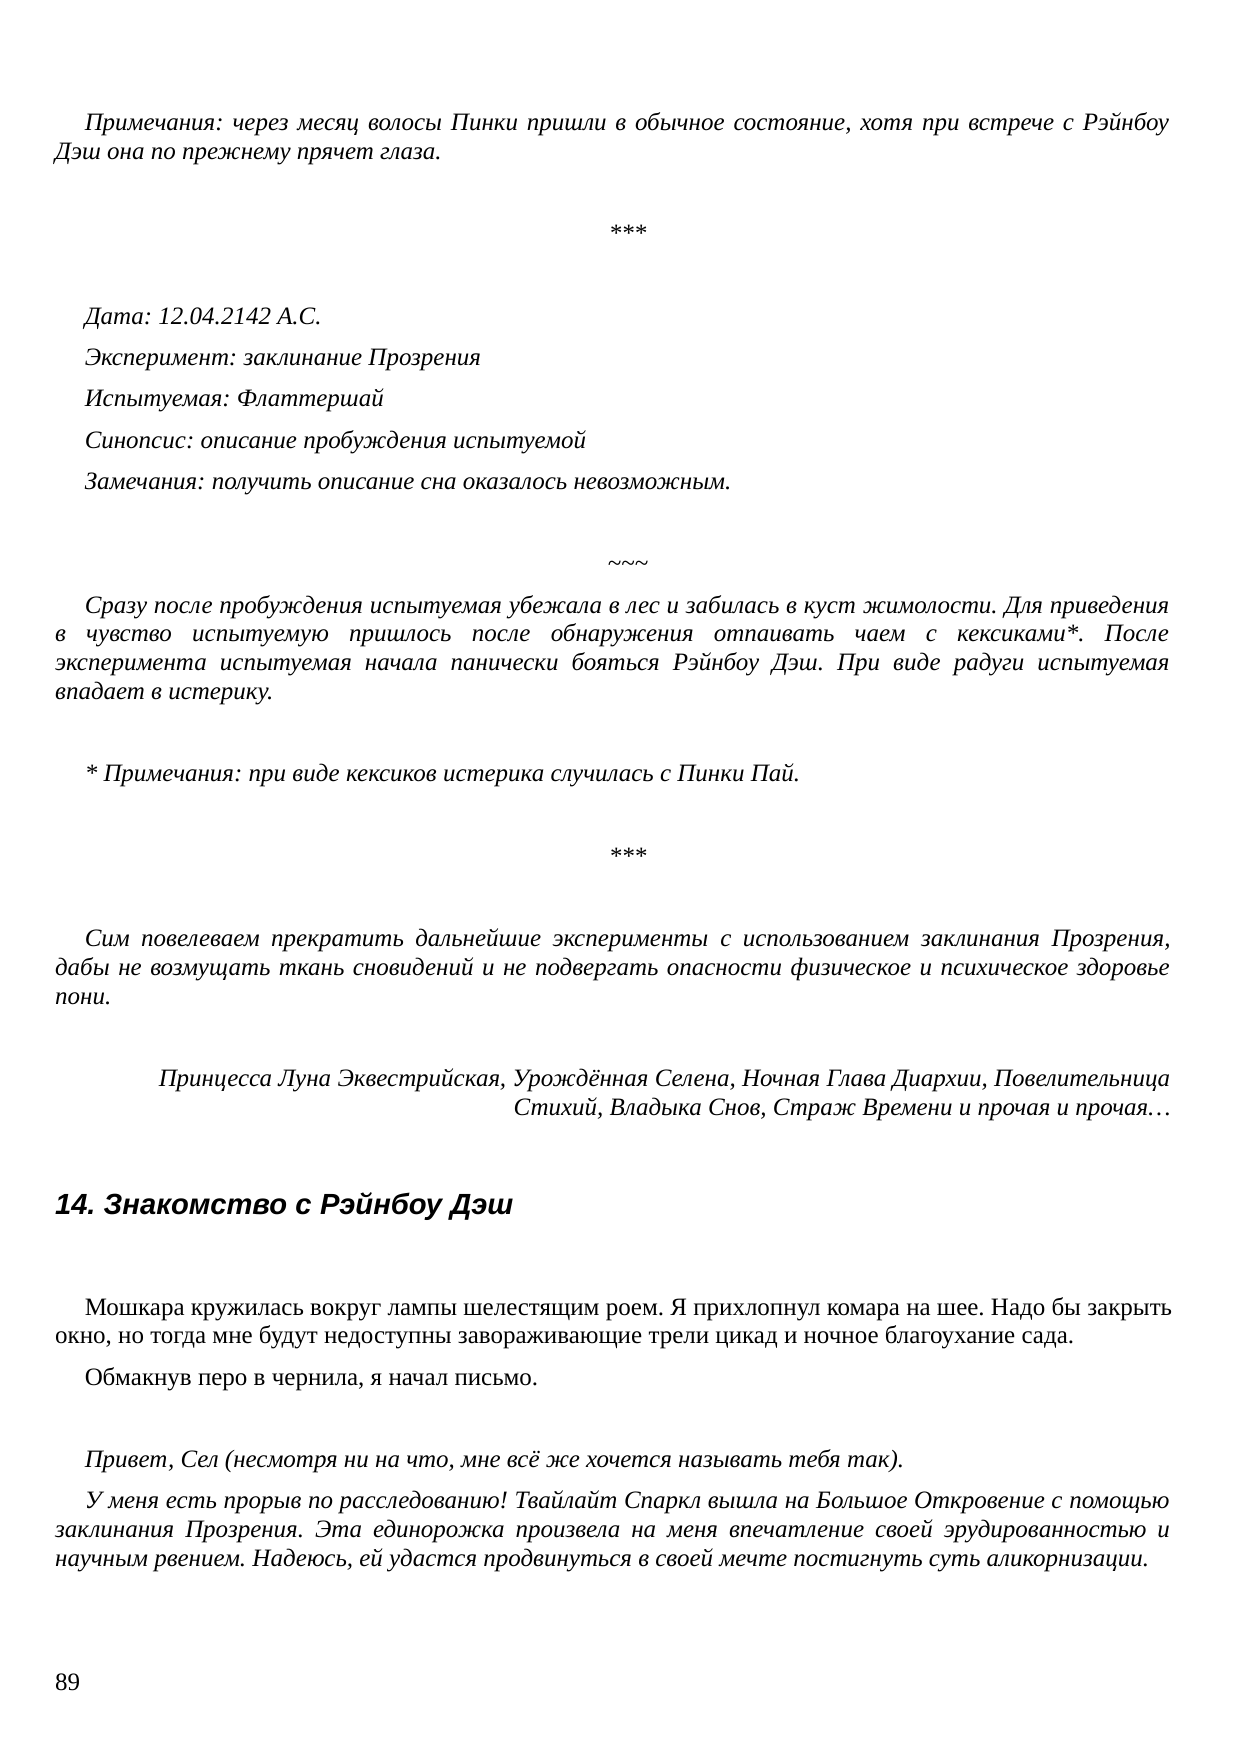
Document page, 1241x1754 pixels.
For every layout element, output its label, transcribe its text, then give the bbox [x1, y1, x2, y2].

text ~~~ [55, 548, 1173, 577]
text У меня есть прорыв по расследованию! Твайлайт Спаркл вышла на Большое Откровение с помощью заклинания Прозрения. Эта единорожка произвела на меня впечатление своей эрудированностью и научным рвением. Надеюсь, ей удастся продвинуться в своей мечте постигнуть суть аликорнизации. [55, 1486, 1173, 1572]
text Мошкара кружилась вокруг лампы шелестящим роем. Я прихлопнул комара на шее. Надо бы закрыть окно, но тогда мне будут недоступны завораживающие трели цикад и ночное благоухание сада. [55, 1292, 1173, 1349]
text Сим повелеваем прекратить дальнейшие эксперименты с использованием заклинания Прозрения, дабы не возмущать ткань сновидений и не подвергать опасности физическое и психическое здоровье пони. [55, 923, 1173, 1010]
text Эксперимент: заклинание Прозрения [55, 342, 1173, 371]
text Замечания: получить описание сна оказалось невозможным. [55, 466, 1173, 495]
text Дата: 12.04.2142 А.С. [55, 301, 1173, 330]
text Примечания: через месяц волосы Пинки пришли в обычное состояние, хотя при встрече с Рэйнбоу Дэш она по прежнему прячет глаза. [55, 107, 1173, 165]
subtitle 14. Знакомство с Рэйнбоу Дэш [55, 1187, 1173, 1221]
text *** [55, 841, 1173, 870]
text Синопсис: описание пробуждения испытуемой [55, 425, 1173, 453]
text Обмакнув перо в чернила, я начал письмо. [55, 1362, 1173, 1391]
text Привет, Сел (несмотря ни на что, мне всё же хочется называть тебя так). [55, 1444, 1173, 1473]
text * Примечания: при виде кексиков истерика случилась с Пинки Пай. [55, 758, 1173, 787]
text *** [55, 218, 1173, 247]
text Испытуемая: Флаттершай [55, 383, 1173, 412]
text Принцесса Луна Эквестрийская, Урождённая Селена, Ночная Глава Диархии, Повелительница Стихий, Владыка Снов, Страж Времени и прочая и прочая… [55, 1063, 1173, 1121]
text Сразу после пробуждения испытуемая убежала в лес и забилась в куст жимолости. Для приведения в чувство испытуемую пришлось после обнаружения отпаивать чаем с кексиками*. После эксперимента испытуемая начала панически бояться Рэйнбоу Дэш. При виде радуги испытуемая впадает в истерику. [55, 590, 1173, 705]
